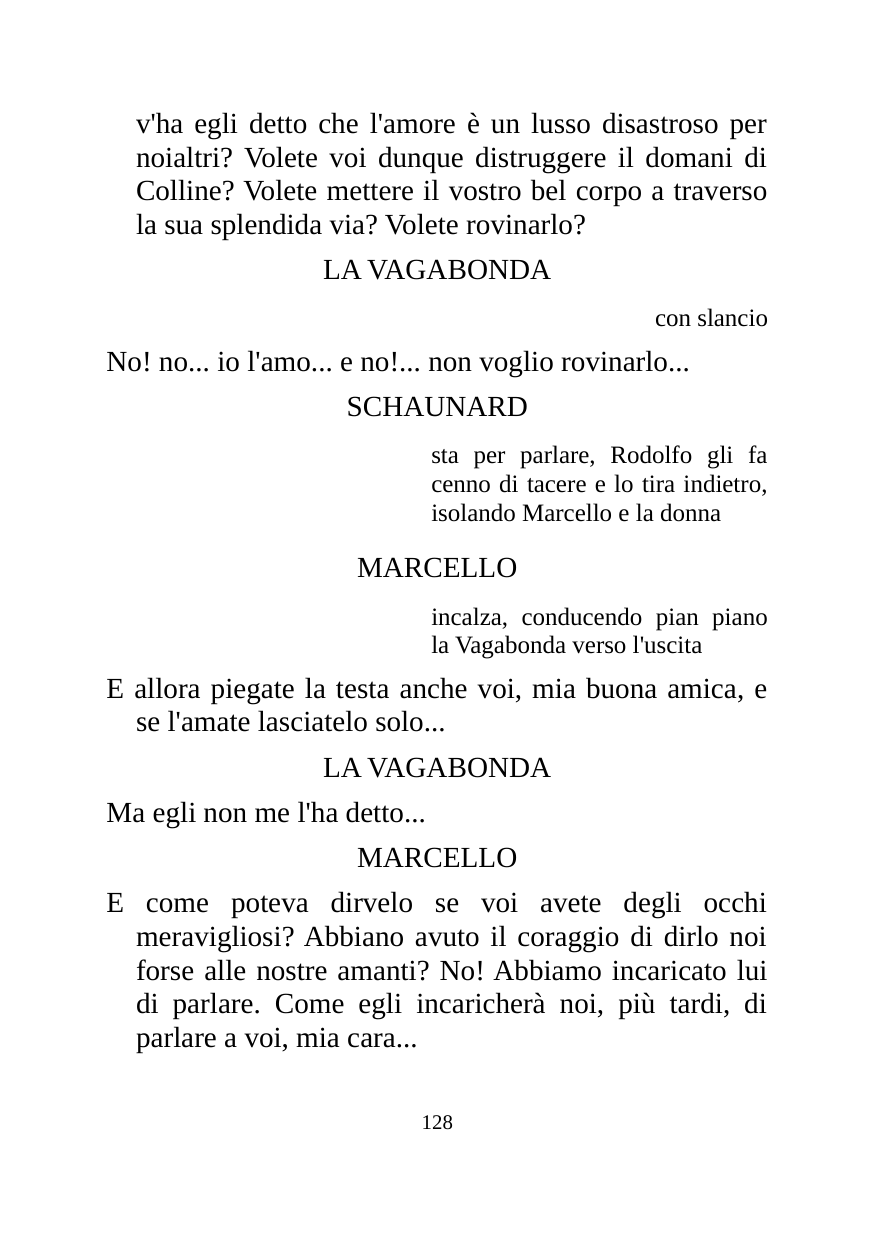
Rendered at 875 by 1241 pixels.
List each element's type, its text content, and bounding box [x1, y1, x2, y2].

text MARCELLO [106, 840, 768, 874]
text incalza, conducendo pian piano la Vagabonda verso l'uscita [431, 602, 768, 659]
text E come poteva dirvelo se voi avete degli occhi meravigliosi? Abbiano avuto il coraggio di dirlo noi forse alle nostre amanti? No! Abbiamo incaricato lui di parlare. Come egli incaricherà noi, più tardi, di parlare a voi, mia cara... [106, 886, 768, 1053]
text LA VAGABONDA [106, 252, 768, 286]
text con slancio [342, 303, 768, 332]
text No! no... io l'amo... e no!... non voglio rovinarlo... [106, 344, 768, 377]
text Ma egli non me l'ha detto... [106, 795, 768, 828]
text LA VAGABONDA [106, 750, 768, 783]
text E allora piegate la testa anche voi, mia buona amica, e se l'amate lasciatelo solo... [106, 671, 768, 738]
text v'ha egli detto che l'amore è un lusso disastroso per noialtri? Volete voi dunque distruggere il domani di Colline? Volete mettere il vostro bel corpo a traverso la sua splendida via? Volete rovinarlo? [106, 106, 768, 240]
text sta per parlare, Rodolfo gli fa cenno di tacere e lo tira indietro, isolando Marcello e la donna [431, 441, 768, 527]
text MARCELLO [106, 550, 768, 584]
text SCHAUNARD [106, 389, 768, 423]
